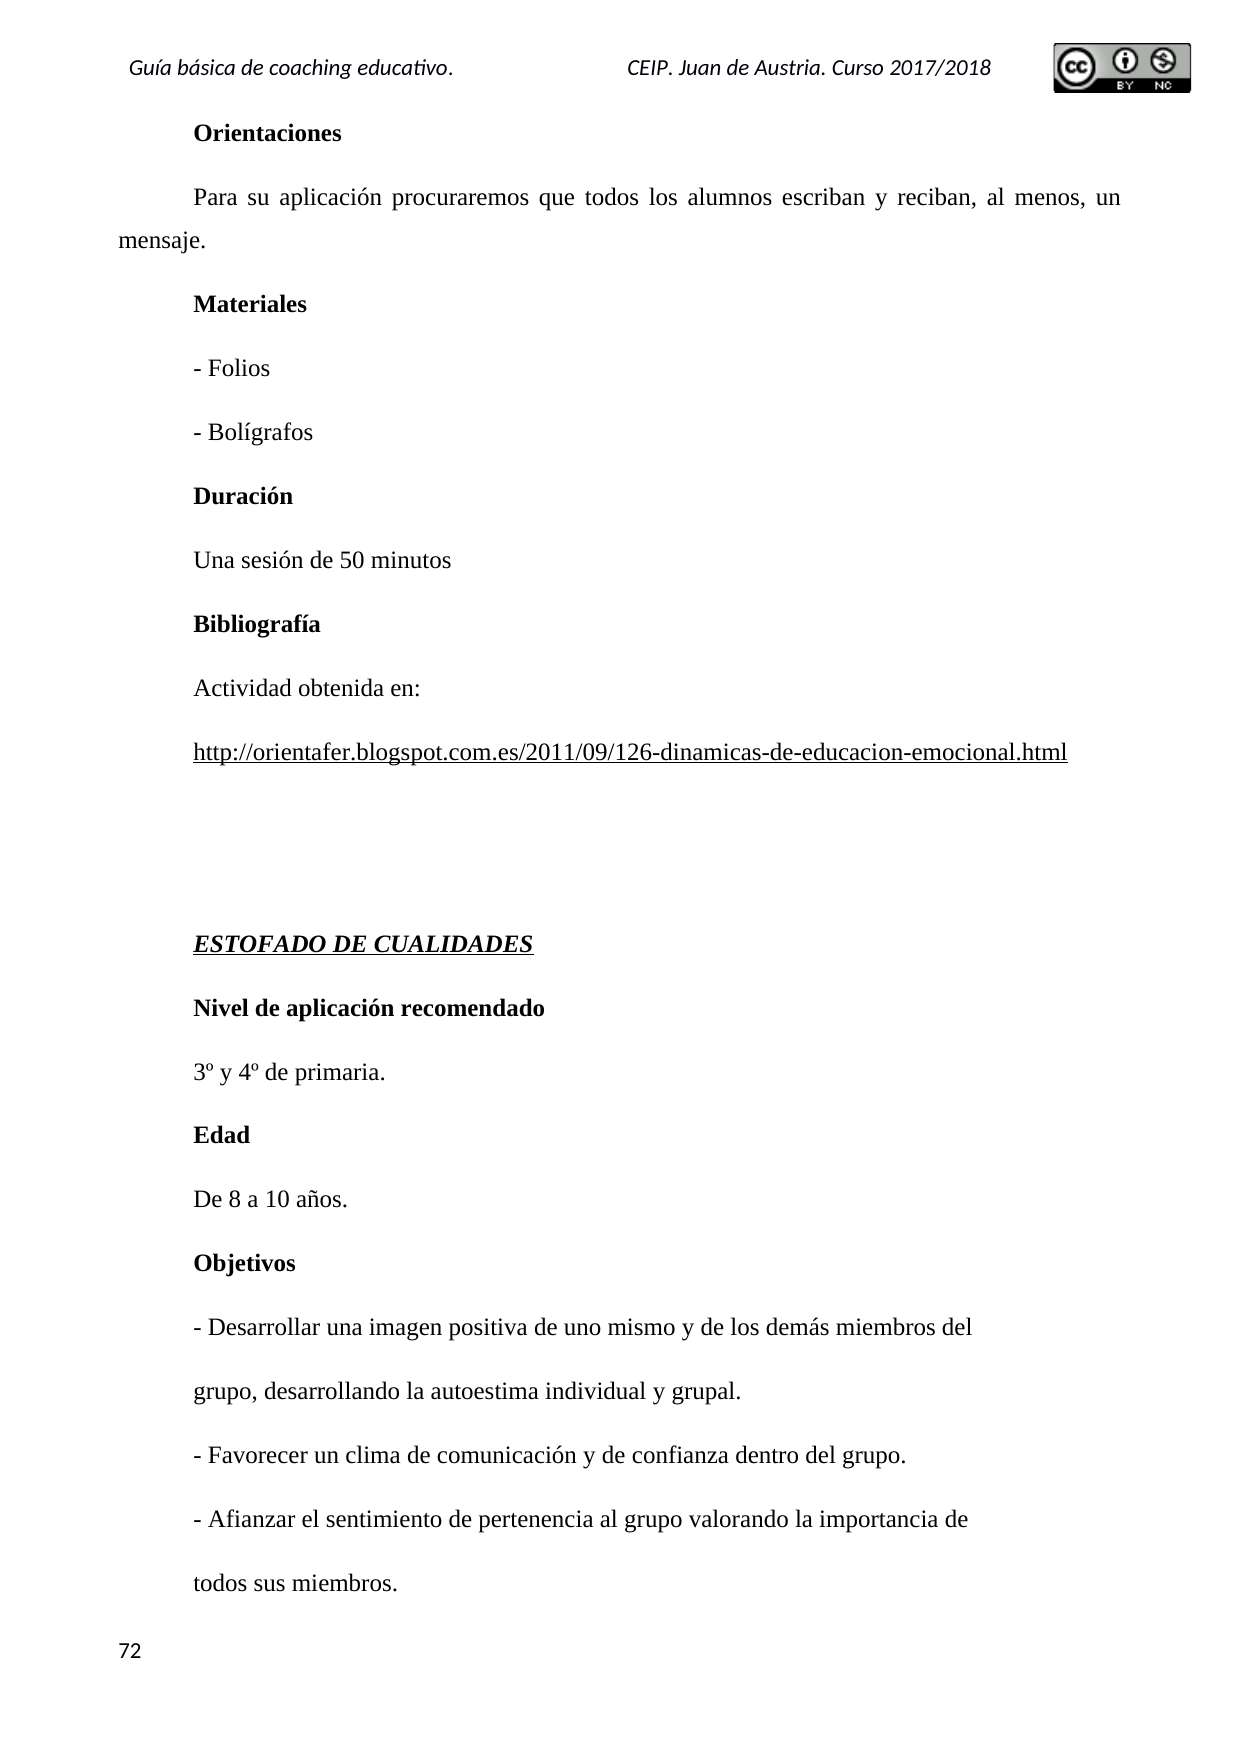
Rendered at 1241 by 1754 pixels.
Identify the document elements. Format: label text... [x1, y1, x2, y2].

text Una sesión de 50 minutos [118, 545, 1122, 574]
text - Bolígrafos [118, 417, 1122, 446]
text - Folios [118, 353, 1122, 382]
text De 8 a 10 años. [118, 1184, 1122, 1213]
text - Desarrollar una imagen positiva de uno mismo y de los demás miembros del [118, 1312, 1122, 1341]
picture [1053, 43, 1192, 93]
text Edad [118, 1121, 1122, 1149]
text - Afianzar el sentimiento de pertenencia al grupo valorando la importancia de [118, 1504, 1122, 1533]
text http://orientafer.blogspot.com.es/2011/09/126-dinamicas-de-educacion-emocional.html [118, 737, 1122, 766]
text Para su aplicación procuraremos que todos los alumnos escriban y reciban, al menos, un mensaje. [118, 182, 1122, 254]
text Nivel de aplicación recomendado [118, 993, 1122, 1021]
text Materiales [118, 289, 1122, 318]
text Duración [118, 481, 1122, 510]
text - Favorecer un clima de comunicación y de confianza dentro del grupo. [118, 1440, 1122, 1469]
text 3º y 4º de primaria. [118, 1057, 1122, 1085]
text Orientaciones [118, 118, 1122, 147]
text Objetivos [118, 1248, 1122, 1277]
text ESTOFADO DE CUALIDADES [118, 929, 1122, 957]
text Actividad obtenida en: [118, 673, 1122, 702]
text todos sus miembros. [118, 1568, 1122, 1597]
text grupo, desarrollando la autoestima individual y grupal. [118, 1376, 1122, 1405]
text Bibliografía [118, 609, 1122, 638]
